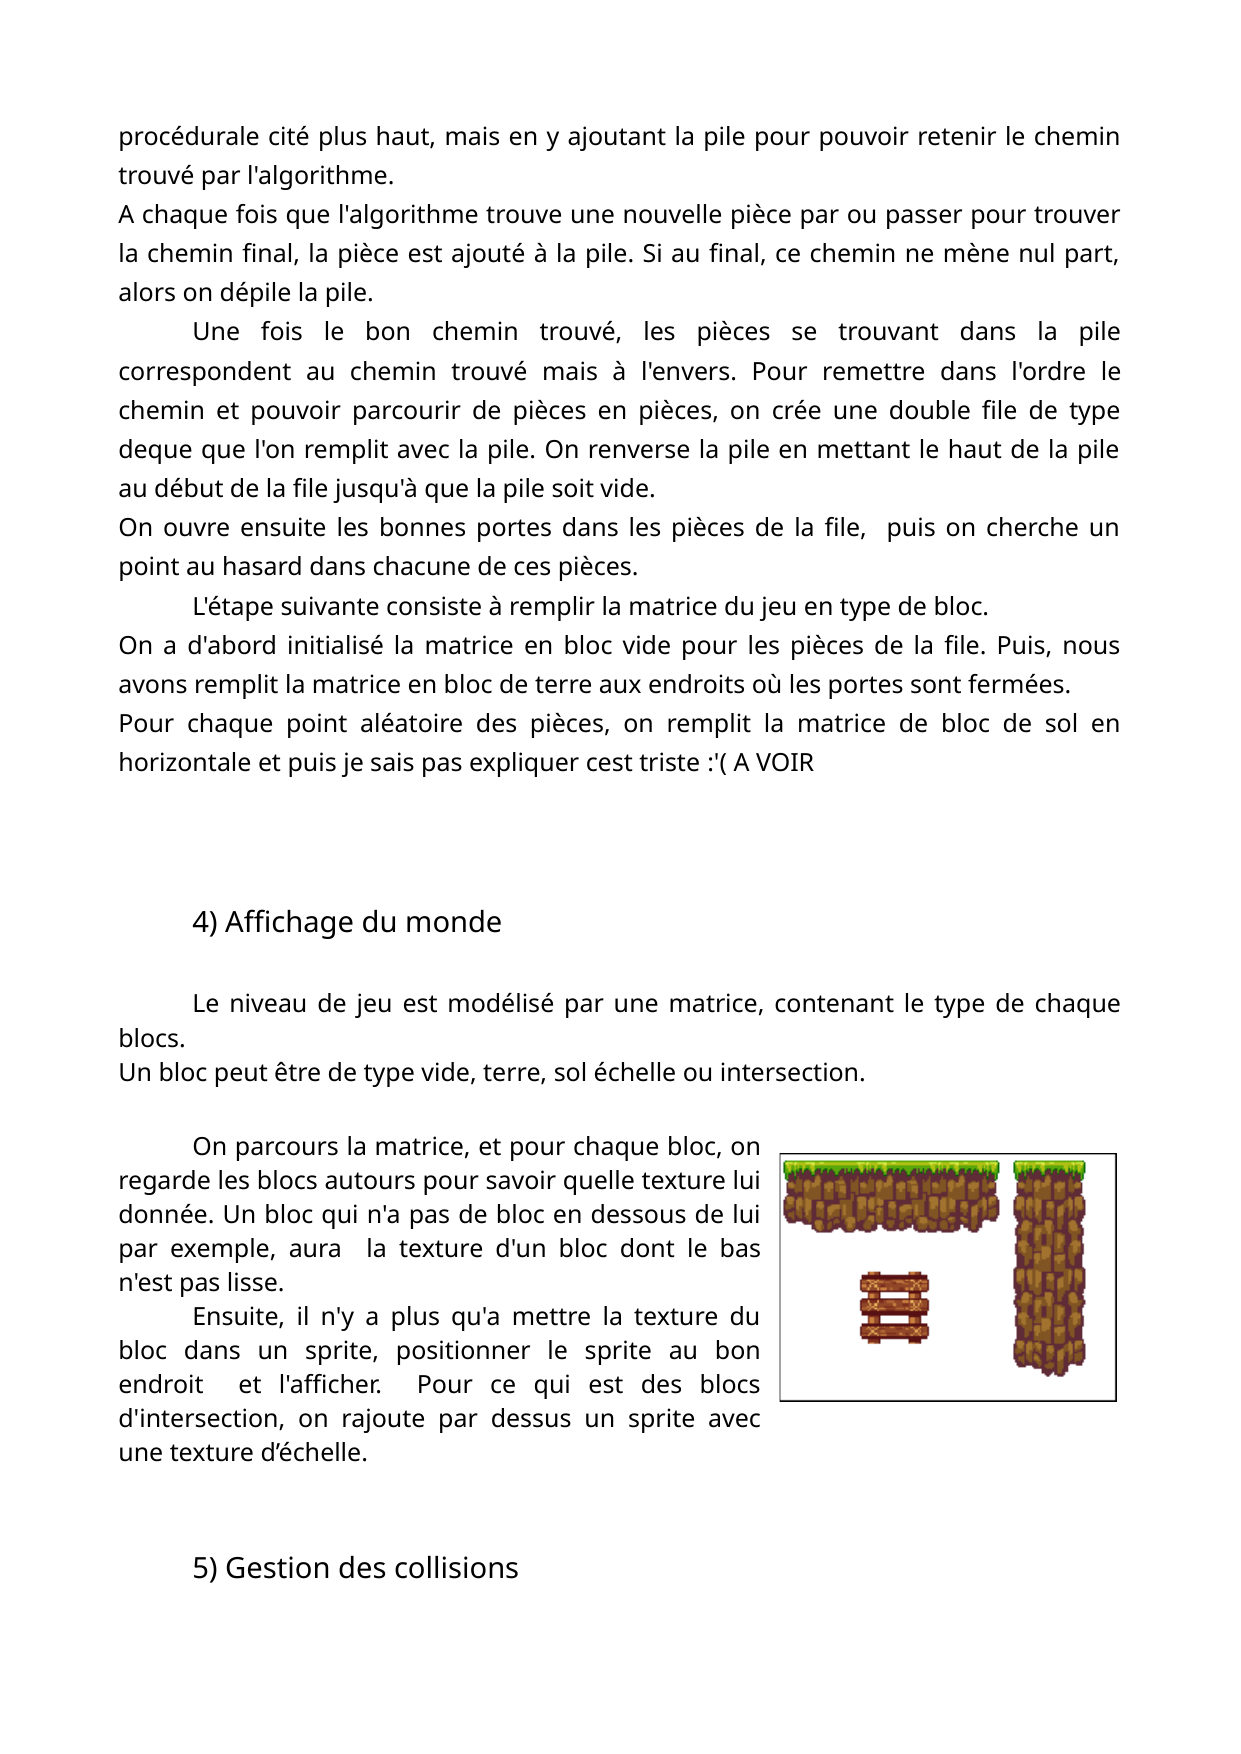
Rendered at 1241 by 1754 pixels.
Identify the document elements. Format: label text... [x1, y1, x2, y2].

text Le niveau de jeu est modélisé par une matrice, contenant le type de chaque blocs. [118, 981, 1122, 1054]
text Un bloc peut être de type vide, terre, sol échelle ou intersection. [118, 1054, 1122, 1089]
text On a d'abord initialisé la matrice en bloc vide pour les pièces de la file. Puis, nous avons remplit la matrice en bloc de terre aux endroits où les portes sont fermées. [118, 627, 1122, 701]
text procédurale cité plus haut, mais en y ajoutant la pile pour pouvoir retenir le chemin trouvé par l'algorithme. [118, 118, 1122, 191]
text On parcours la matrice, et pour chaque bloc, on regarde les blocs autours pour savoir quelle texture lui donnée. Un bloc qui n'a pas de bloc en dessous de lui par exemple, aura la texture d'un bloc dont le bas n'est pas lisse. [118, 1128, 1122, 1299]
text 4) Affichage du monde [118, 901, 1122, 941]
text L'étape suivante consiste à remplir la matrice du jeu en type de bloc. [118, 588, 1122, 622]
text Pour chaque point aléatoire des pièces, on remplit la matrice de bloc de sol en horizontale et puis je sais pas expliquer cest triste :'( A VOIR [118, 706, 1122, 779]
text A chaque fois que l'algorithme trouve une nouvelle pièce par ou passer pour trouver la chemin final, la pièce est ajouté à la pile. Si au final, ce chemin ne mène nul part, alors on dépile la pile. [118, 196, 1122, 309]
picture [779, 1153, 1117, 1402]
text Ensuite, il n'y a plus qu'a mettre la texture du bloc dans un sprite, positionner le sprite au bon endroit et l'afficher. Pour ce qui est des blocs d'intersection, on rajoute par dessus un sprite avec une texture d’échelle. [118, 1299, 1122, 1469]
text On ouvre ensuite les bonnes portes dans les pièces de la file, puis on cherche un point au hasard dans chacune de ces pièces. [118, 510, 1122, 583]
text 5) Gestion des collisions [118, 1547, 1122, 1587]
text Une fois le bon chemin trouvé, les pièces se trouvant dans la pile correspondent au chemin trouvé mais à l'envers. Pour remettre dans l'ordre le chemin et pouvoir parcourir de pièces en pièces, on crée une double file de type deque que l'on remplit avec la pile. On renverse la pile en mettant le haut de la pile au début de la file jusqu'à que la pile soit vide. [118, 314, 1122, 505]
